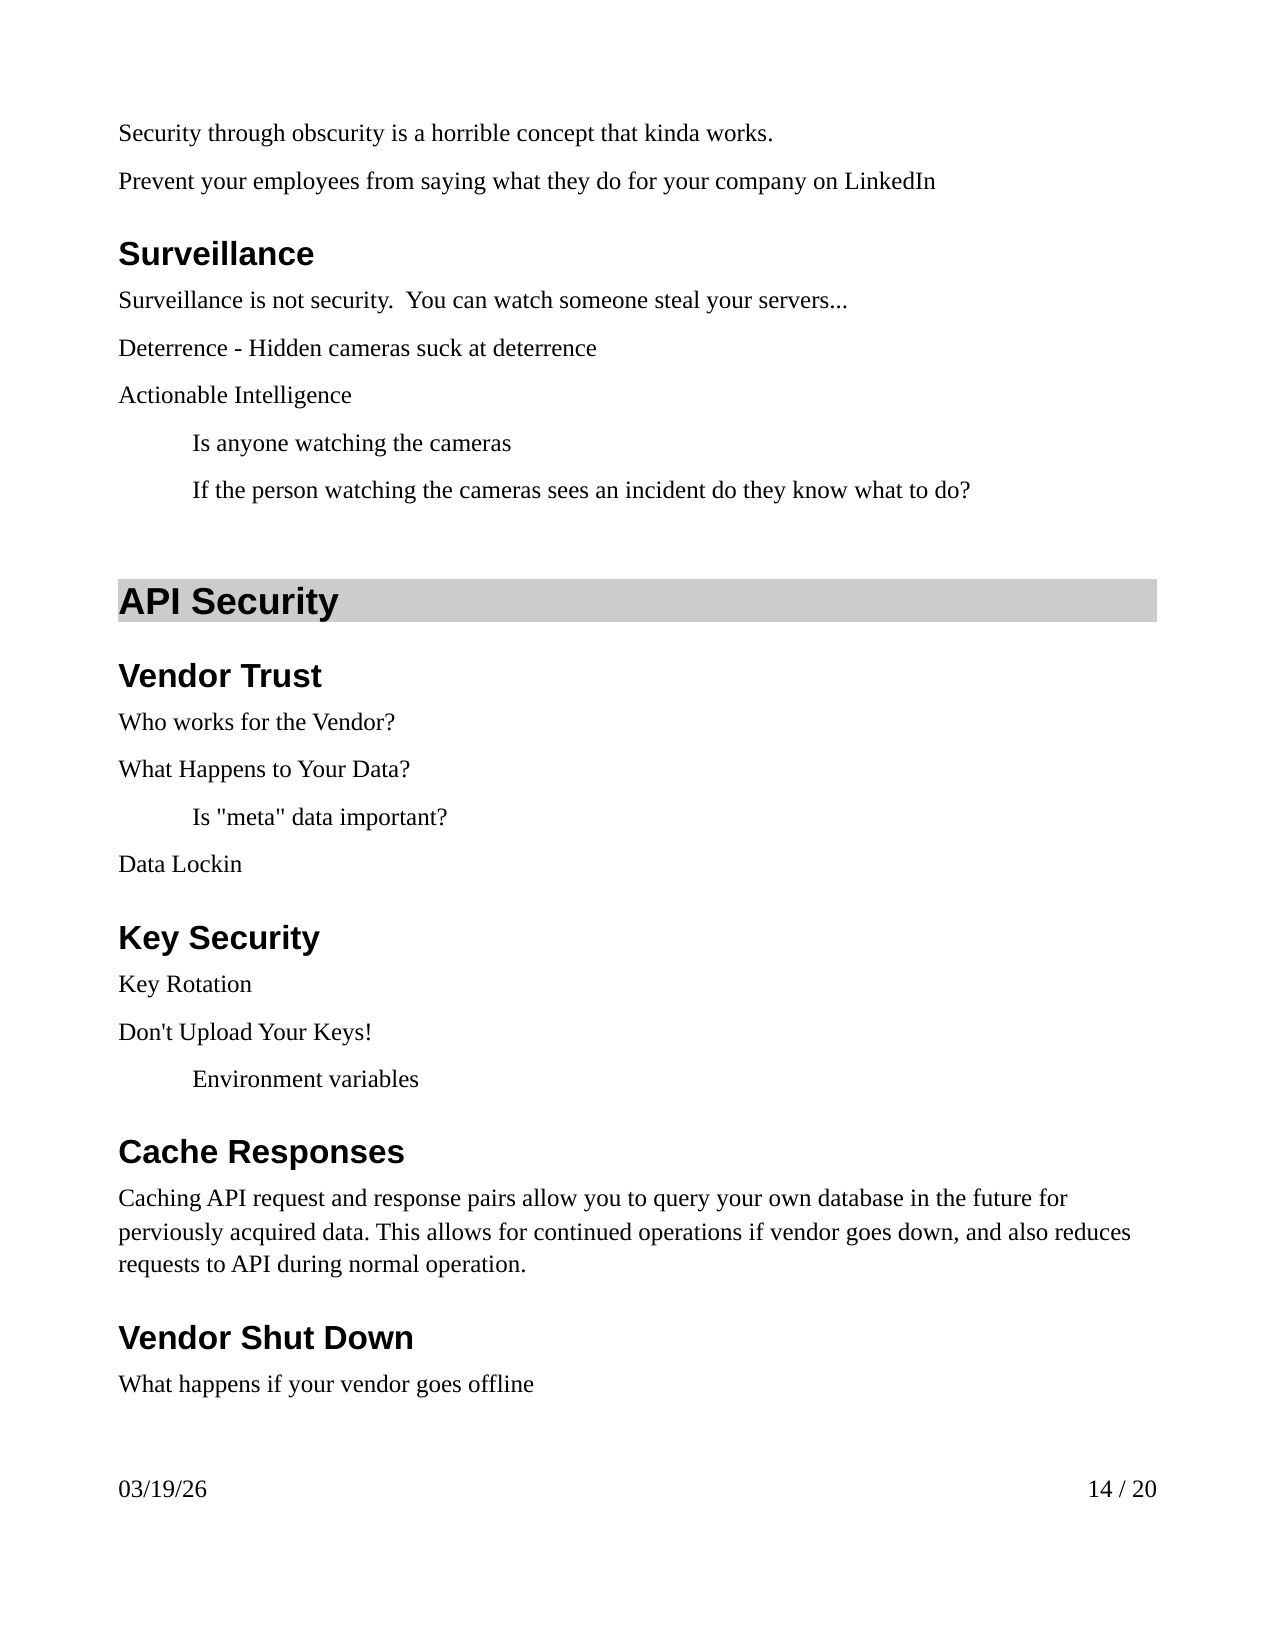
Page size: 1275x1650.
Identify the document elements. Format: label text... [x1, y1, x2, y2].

subtitle Surveillance [118, 234, 1157, 273]
text Don't Upload Your Keys! [118, 1017, 1157, 1045]
text Data Lockin [118, 849, 1157, 878]
text Deterrence - Hidden cameras suck at deterrence [118, 333, 1157, 361]
text Caching API request and response pairs allow you to query your own database in the future for perviously acquired data. This allows for continued operations if vendor goes down, and also reduces requests to API during normal operation. [118, 1183, 1157, 1278]
subtitle Cache Responses [118, 1133, 1157, 1171]
subtitle Vendor Trust [118, 656, 1157, 694]
text Is anyone watching the cameras [118, 428, 1157, 457]
text Key Rotation [118, 969, 1157, 998]
subtitle Vendor Shut Down [118, 1318, 1157, 1356]
text Security through obscurity is a horrible concept that kinda works. [118, 118, 1157, 147]
text Prevent your employees from saying what they do for your company on LinkedIn [118, 166, 1157, 194]
text Environment variables [118, 1064, 1157, 1093]
text Actionable Intelligence [118, 380, 1157, 409]
text Is "meta" data important? [118, 802, 1157, 831]
subtitle Key Security [118, 918, 1157, 956]
text What happens if your vendor goes offline [118, 1369, 1157, 1398]
text Who works for the Vendor? [118, 707, 1157, 736]
text If the person watching the cameras sees an incident do they know what to do? [118, 476, 1157, 504]
text What Happens to Your Data? [118, 754, 1157, 783]
subtitle API Security [118, 579, 1157, 622]
text Surveillance is not security. You can watch someone steal your servers... [118, 285, 1157, 314]
